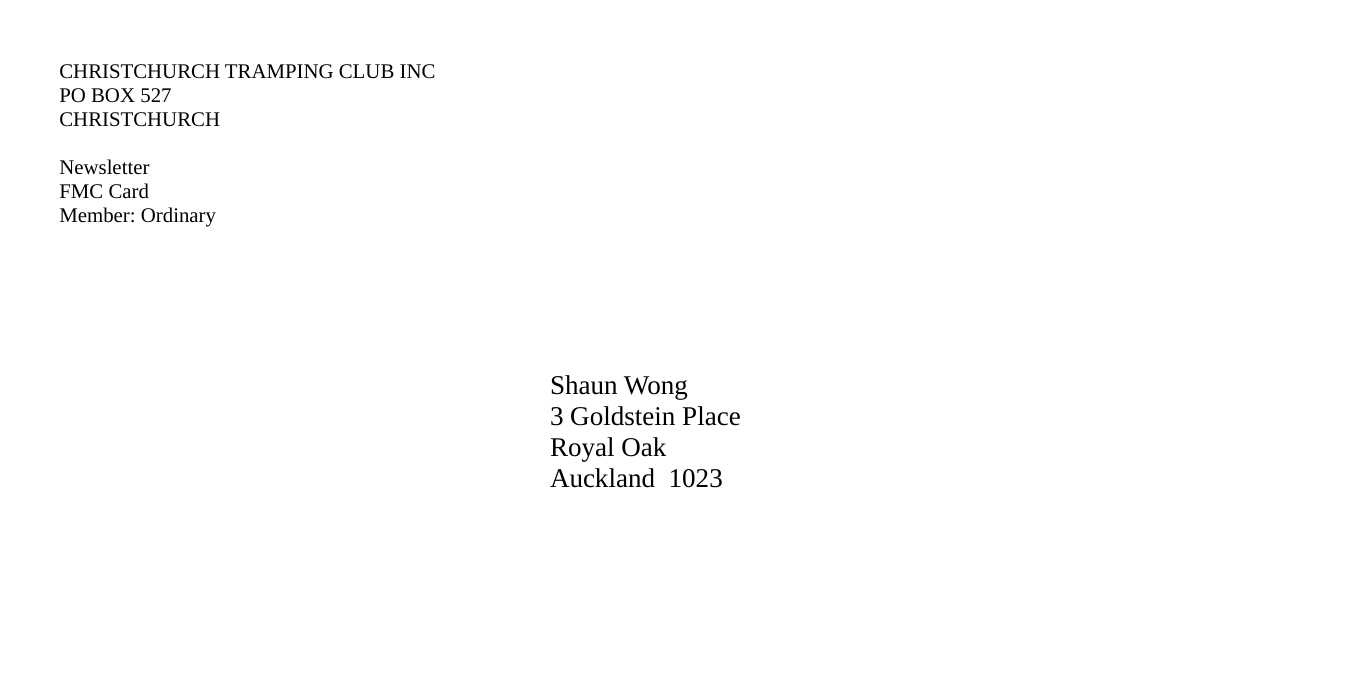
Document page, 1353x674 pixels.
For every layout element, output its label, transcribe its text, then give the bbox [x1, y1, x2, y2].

text Shaun Wong [550, 369, 1293, 400]
text FMC Card [59, 179, 1293, 203]
text Royal Oak [550, 431, 1293, 462]
text Auckland 1023 [550, 462, 1293, 493]
text Newsletter [59, 155, 1293, 179]
text 3 Goldstein Place [550, 400, 1293, 431]
text CHRISTCHURCH [59, 107, 1293, 131]
text Member: Ordinary [59, 203, 1293, 227]
text PO BOX 527 [59, 83, 1293, 107]
text CHRISTCHURCH TRAMPING CLUB INC [59, 59, 1293, 83]
